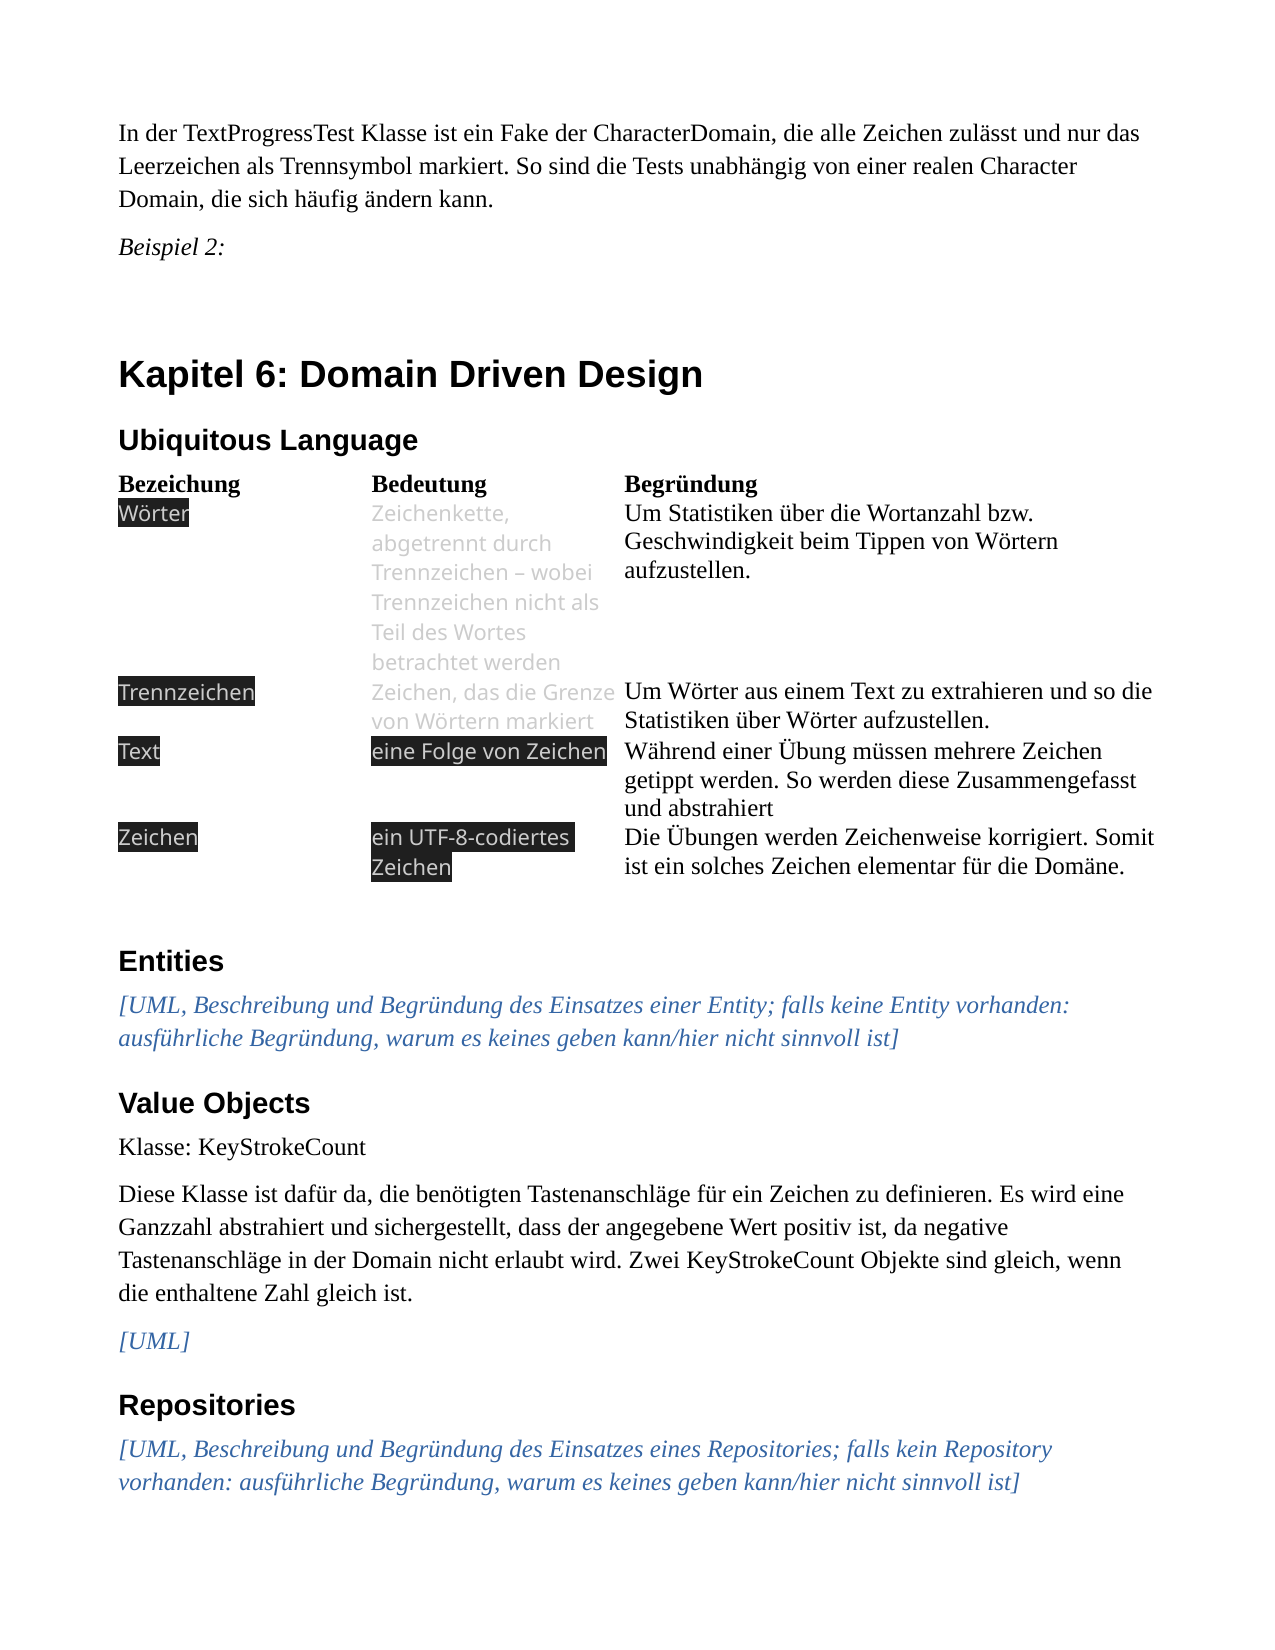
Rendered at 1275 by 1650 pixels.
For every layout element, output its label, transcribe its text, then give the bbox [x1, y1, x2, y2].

table_cell Zeichen [118, 822, 371, 882]
text [UML, Beschreibung und Begründung des Einsatzes einer Entity; falls keine Entity vorhanden: ausführliche Begründung, warum es keines geben kann/hier nicht sinnvoll ist] [118, 990, 1157, 1052]
subtitle Repositories [118, 1388, 1157, 1422]
table_header Bezeichung [118, 469, 371, 498]
subtitle Entities [118, 944, 1157, 978]
table_cell Um Wörter aus einem Text zu extrahieren und so die Statistiken über Wörter aufzustellen. [624, 676, 1157, 736]
subtitle Ubiquitous Language [118, 423, 1157, 456]
table_header Begründung [624, 469, 1157, 498]
text Beispiel 2: [118, 232, 1157, 261]
table_cell Trennzeichen [118, 676, 371, 736]
text In der TextProgressTest Klasse ist ein Fake der CharacterDomain, die alle Zeichen zulässt und nur das Leerzeichen als Trennsymbol markiert. So sind die Tests unabhängig von einer realen Character Domain, die sich häufig ändern kann. [118, 118, 1157, 213]
table_cell Während einer Übung müssen mehrere Zeichen getippt werden. So werden diese Zusammengefasst und abstrahiert [624, 736, 1157, 822]
text [UML, Beschreibung und Begründung des Einsatzes eines Repositories; falls kein Repository vorhanden: ausführliche Begründung, warum es keines geben kann/hier nicht sinnvoll ist] [118, 1434, 1157, 1496]
text Diese Klasse ist dafür da, die benötigten Tastenanschläge für ein Zeichen zu definieren. Es wird eine Ganzzahl abstrahiert und sichergestellt, dass der angegebene Wert positiv ist, da negative Tastenanschläge in der Domain nicht erlaubt wird. Zwei KeyStrokeCount Objekte sind gleich, wenn die enthaltene Zahl gleich ist. [118, 1179, 1157, 1307]
table_cell Um Statistiken über die Wortanzahl bzw. Geschwindigkeit beim Tippen von Wörtern aufzustellen. [624, 498, 1157, 676]
subtitle Kapitel 6: Domain Driven Design [118, 352, 1157, 396]
table_cell Zeichenkette, abgetrennt durch Trennzeichen – wobei Trennzeichen nicht als Teil des Wortes betrachtet werden [371, 498, 624, 676]
table_cell eine Folge von Zeichen [371, 736, 624, 822]
subtitle Value Objects [118, 1086, 1157, 1119]
text Klasse: KeyStrokeCount [118, 1132, 1157, 1161]
table_cell Wörter [118, 498, 371, 676]
table_cell Die Übungen werden Zeichenweise korrigiert. Somit ist ein solches Zeichen elementar für die Domäne. [624, 822, 1157, 882]
table_cell Text [118, 736, 371, 822]
table_header Bedeutung [371, 469, 624, 498]
text [UML] [118, 1326, 1157, 1355]
table_cell ein UTF-8-codiertes Zeichen [371, 822, 624, 882]
table_cell Zeichen, das die Grenze von Wörtern markiert [371, 676, 624, 736]
